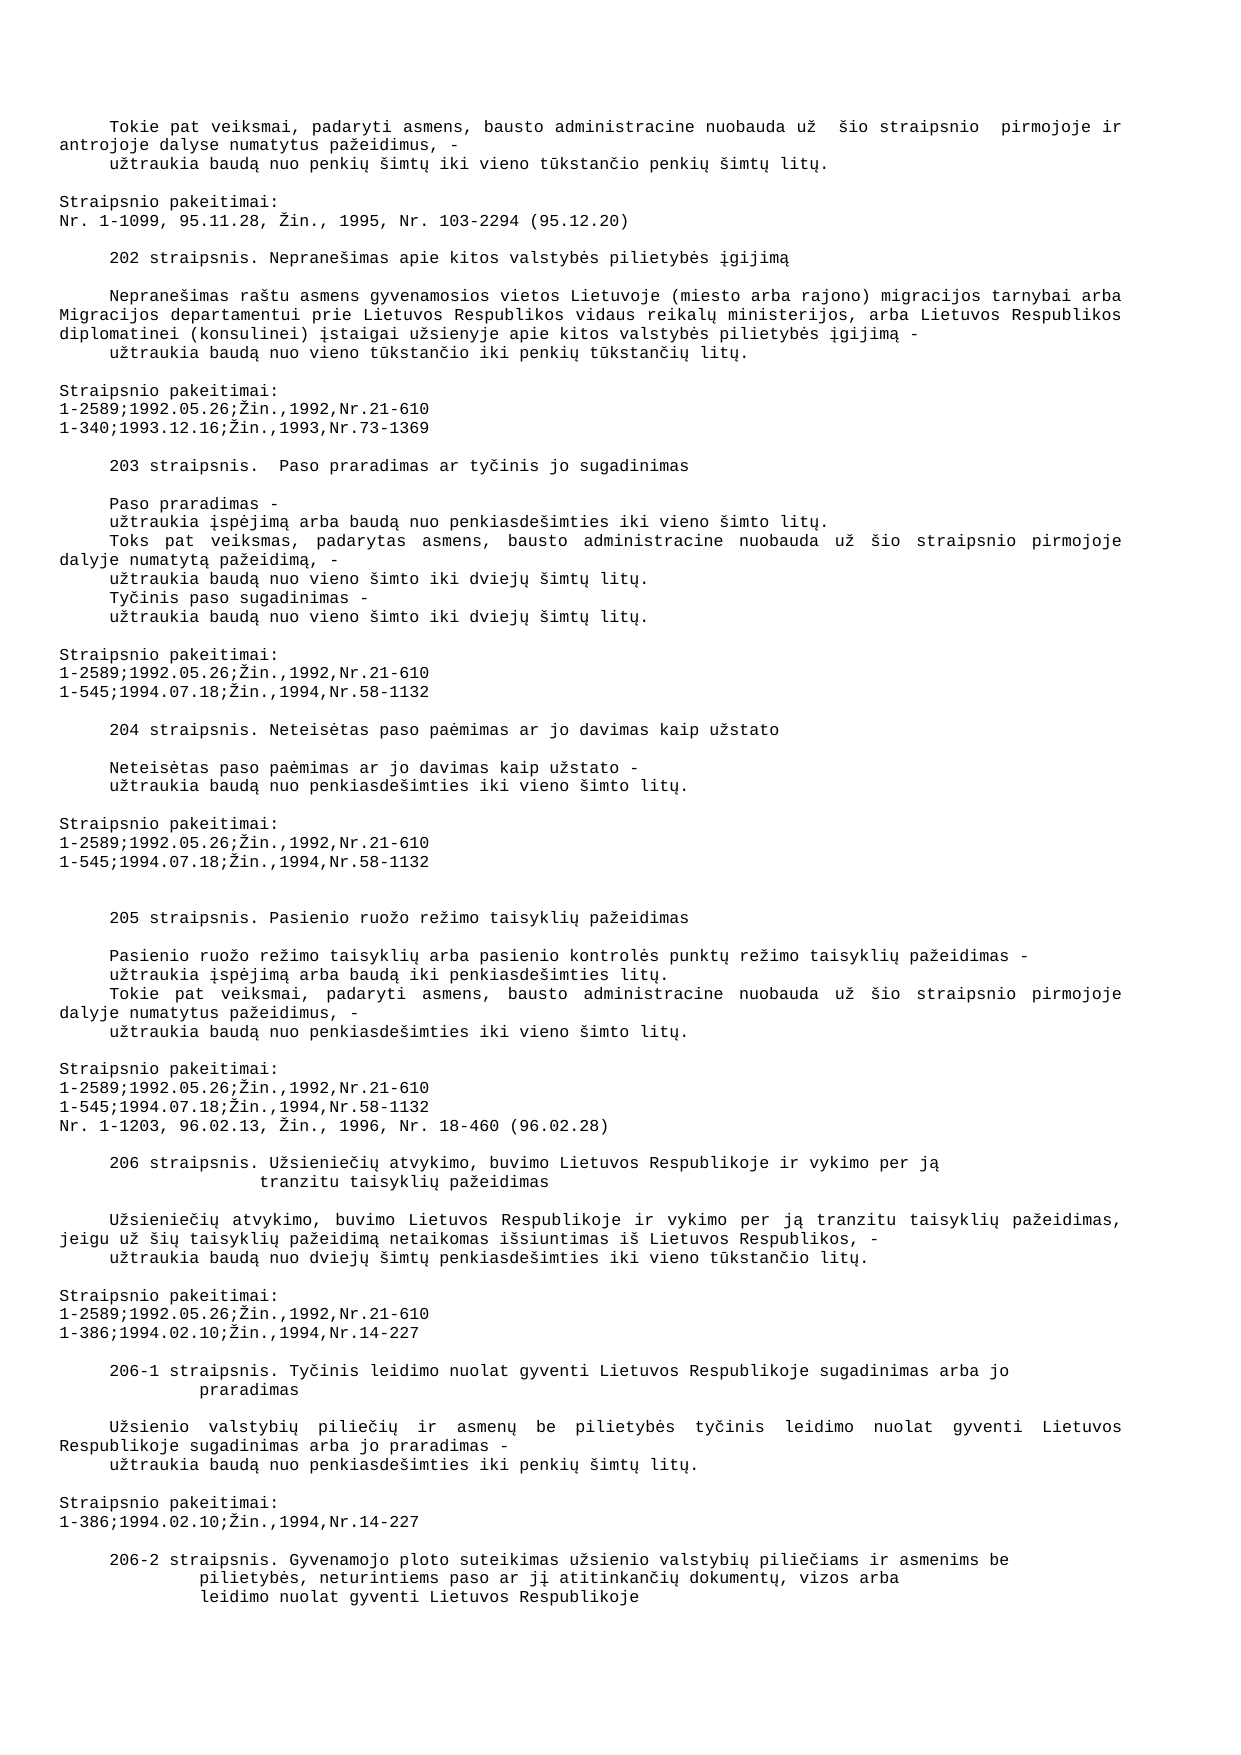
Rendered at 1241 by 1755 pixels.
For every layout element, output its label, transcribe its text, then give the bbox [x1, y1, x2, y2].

text 206 straipsnis. Užsieniečių atvykimo, buvimo Lietuvos Respublikoje ir vykimo per ją [59, 1155, 1122, 1174]
text 1-545;1994.07.18;Žin.,1994,Nr.58-1132 [59, 853, 1122, 872]
text užtraukia baudą nuo vieno tūkstančio iki penkių tūkstančių litų. [59, 344, 1122, 363]
text leidimo nuolat gyventi Lietuvos Respublikoje [59, 1589, 1122, 1608]
text 206-1 straipsnis. Tyčinis leidimo nuolat gyventi Lietuvos Respublikoje sugadinimas arba jo [59, 1362, 1122, 1381]
text 1-2589;1992.05.26;Žin.,1992,Nr.21-610 [59, 1080, 1122, 1098]
text užtraukia baudą nuo dviejų šimtų penkiasdešimties iki vieno tūkstančio litų. [59, 1249, 1122, 1268]
text 1-2589;1992.05.26;Žin.,1992,Nr.21-610 [59, 665, 1122, 684]
text 203 straipsnis. Paso praradimas ar tyčinis jo sugadinimas [59, 457, 1122, 476]
text Toks pat veiksmas, padarytas asmens, bausto administracine nuobauda už šio straipsnio pirmojoje dalyje numatytą pažeidimą, - [59, 533, 1122, 571]
text Straipsnio pakeitimai: [59, 382, 1122, 401]
text Nr. 1-1203, 96.02.13, Žin., 1996, Nr. 18-460 (96.02.28) [59, 1117, 1122, 1136]
text užtraukia baudą nuo vieno šimto iki dviejų šimtų litų. [59, 608, 1122, 627]
text Straipsnio pakeitimai: [59, 1287, 1122, 1306]
text 1-2589;1992.05.26;Žin.,1992,Nr.21-610 [59, 834, 1122, 853]
text Pasienio ruožo režimo taisyklių arba pasienio kontrolės punktų režimo taisyklių pažeidimas - [59, 948, 1122, 967]
text užtraukia baudą nuo penkiasdešimties iki vieno šimto litų. [59, 778, 1122, 797]
text 1-386;1994.02.10;Žin.,1994,Nr.14-227 [59, 1325, 1122, 1344]
text užtraukia įspėjimą arba baudą nuo penkiasdešimties iki vieno šimto litų. [59, 514, 1122, 533]
text pilietybės, neturintiems paso ar jį atitinkančių dokumentų, vizos arba [59, 1570, 1122, 1589]
text 1-545;1994.07.18;Žin.,1994,Nr.58-1132 [59, 684, 1122, 703]
text 1-340;1993.12.16;Žin.,1993,Nr.73-1369 [59, 420, 1122, 439]
text užtraukia įspėjimą arba baudą iki penkiasdešimties litų. [59, 967, 1122, 985]
text Tyčinis paso sugadinimas - [59, 589, 1122, 608]
text Straipsnio pakeitimai: [59, 1494, 1122, 1513]
text užtraukia baudą nuo vieno šimto iki dviejų šimtų litų. [59, 571, 1122, 589]
text praradimas [59, 1381, 1122, 1400]
text 205 straipsnis. Pasienio ruožo režimo taisyklių pažeidimas [59, 910, 1122, 929]
text tranzitu taisyklių pažeidimas [59, 1174, 1122, 1193]
text Nr. 1-1099, 95.11.28, Žin., 1995, Nr. 103-2294 (95.12.20) [59, 212, 1122, 231]
text Paso praradimas - [59, 495, 1122, 514]
text 206-2 straipsnis. Gyvenamojo ploto suteikimas užsienio valstybių piliečiams ir asmenims be [59, 1551, 1122, 1570]
text 204 straipsnis. Neteisėtas paso paėmimas ar jo davimas kaip užstato [59, 721, 1122, 740]
text 1-386;1994.02.10;Žin.,1994,Nr.14-227 [59, 1513, 1122, 1532]
text Užsienio valstybių piliečių ir asmenų be pilietybės tyčinis leidimo nuolat gyventi Lietuvos Respublikoje sugadinimas arba jo praradimas - [59, 1419, 1122, 1457]
text Nepranešimas raštu asmens gyvenamosios vietos Lietuvoje (miesto arba rajono) migracijos tarnybai arba Migracijos departamentui prie Lietuvos Respublikos vidaus reikalų ministerijos, arba Lietuvos Respublikos diplomatinei (konsulinei) įstaigai užsienyje apie kitos valstybės pilietybės įgijimą - [59, 288, 1122, 344]
text 1-545;1994.07.18;Žin.,1994,Nr.58-1132 [59, 1098, 1122, 1117]
text 1-2589;1992.05.26;Žin.,1992,Nr.21-610 [59, 1306, 1122, 1325]
text Straipsnio pakeitimai: [59, 1061, 1122, 1080]
text Straipsnio pakeitimai: [59, 646, 1122, 665]
text Straipsnio pakeitimai: [59, 816, 1122, 834]
text užtraukia baudą nuo penkiasdešimties iki vieno šimto litų. [59, 1023, 1122, 1042]
text Neteisėtas paso paėmimas ar jo davimas kaip užstato - [59, 759, 1122, 778]
text Straipsnio pakeitimai: [59, 193, 1122, 212]
text Tokie pat veiksmai, padaryti asmens, bausto administracine nuobauda už šio straipsnio pirmojoje ir antrojoje dalyse numatytus pažeidimus, - [59, 118, 1122, 156]
text 202 straipsnis. Nepranešimas apie kitos valstybės pilietybės įgijimą [59, 250, 1122, 269]
text užtraukia baudą nuo penkių šimtų iki vieno tūkstančio penkių šimtų litų. [59, 156, 1122, 175]
text Tokie pat veiksmai, padaryti asmens, bausto administracine nuobauda už šio straipsnio pirmojoje dalyje numatytus pažeidimus, - [59, 985, 1122, 1023]
text užtraukia baudą nuo penkiasdešimties iki penkių šimtų litų. [59, 1457, 1122, 1476]
text 1-2589;1992.05.26;Žin.,1992,Nr.21-610 [59, 401, 1122, 420]
text Užsieniečių atvykimo, buvimo Lietuvos Respublikoje ir vykimo per ją tranzitu taisyklių pažeidimas, jeigu už šių taisyklių pažeidimą netaikomas išsiuntimas iš Lietuvos Respublikos, - [59, 1212, 1122, 1249]
